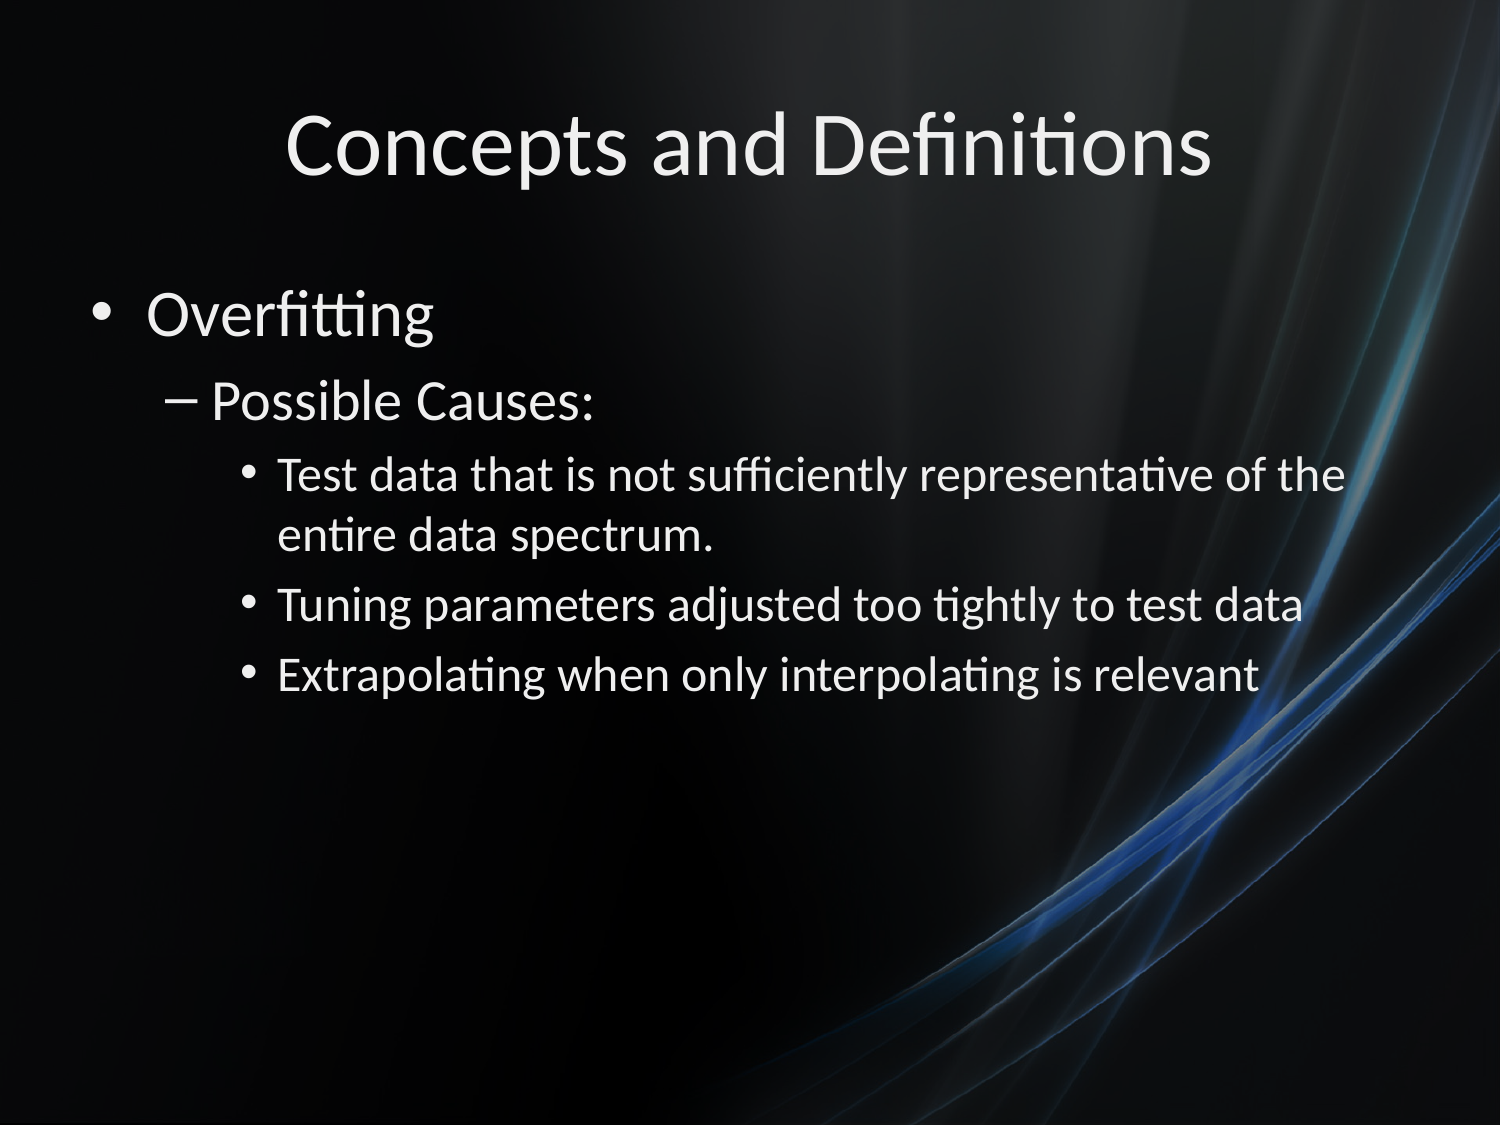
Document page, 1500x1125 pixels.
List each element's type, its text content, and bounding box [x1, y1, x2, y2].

title Concepts and Definitions [75, 45, 1425, 233]
list Overfitting Possible Causes: Test data that is not sufficiently representative of the entire data spectrum. Tuning parameters adjusted too tightly to test data Extrapolating when only interpolating is relevant [75, 262, 1425, 1005]
picture [0, 0, 1500, 1125]
